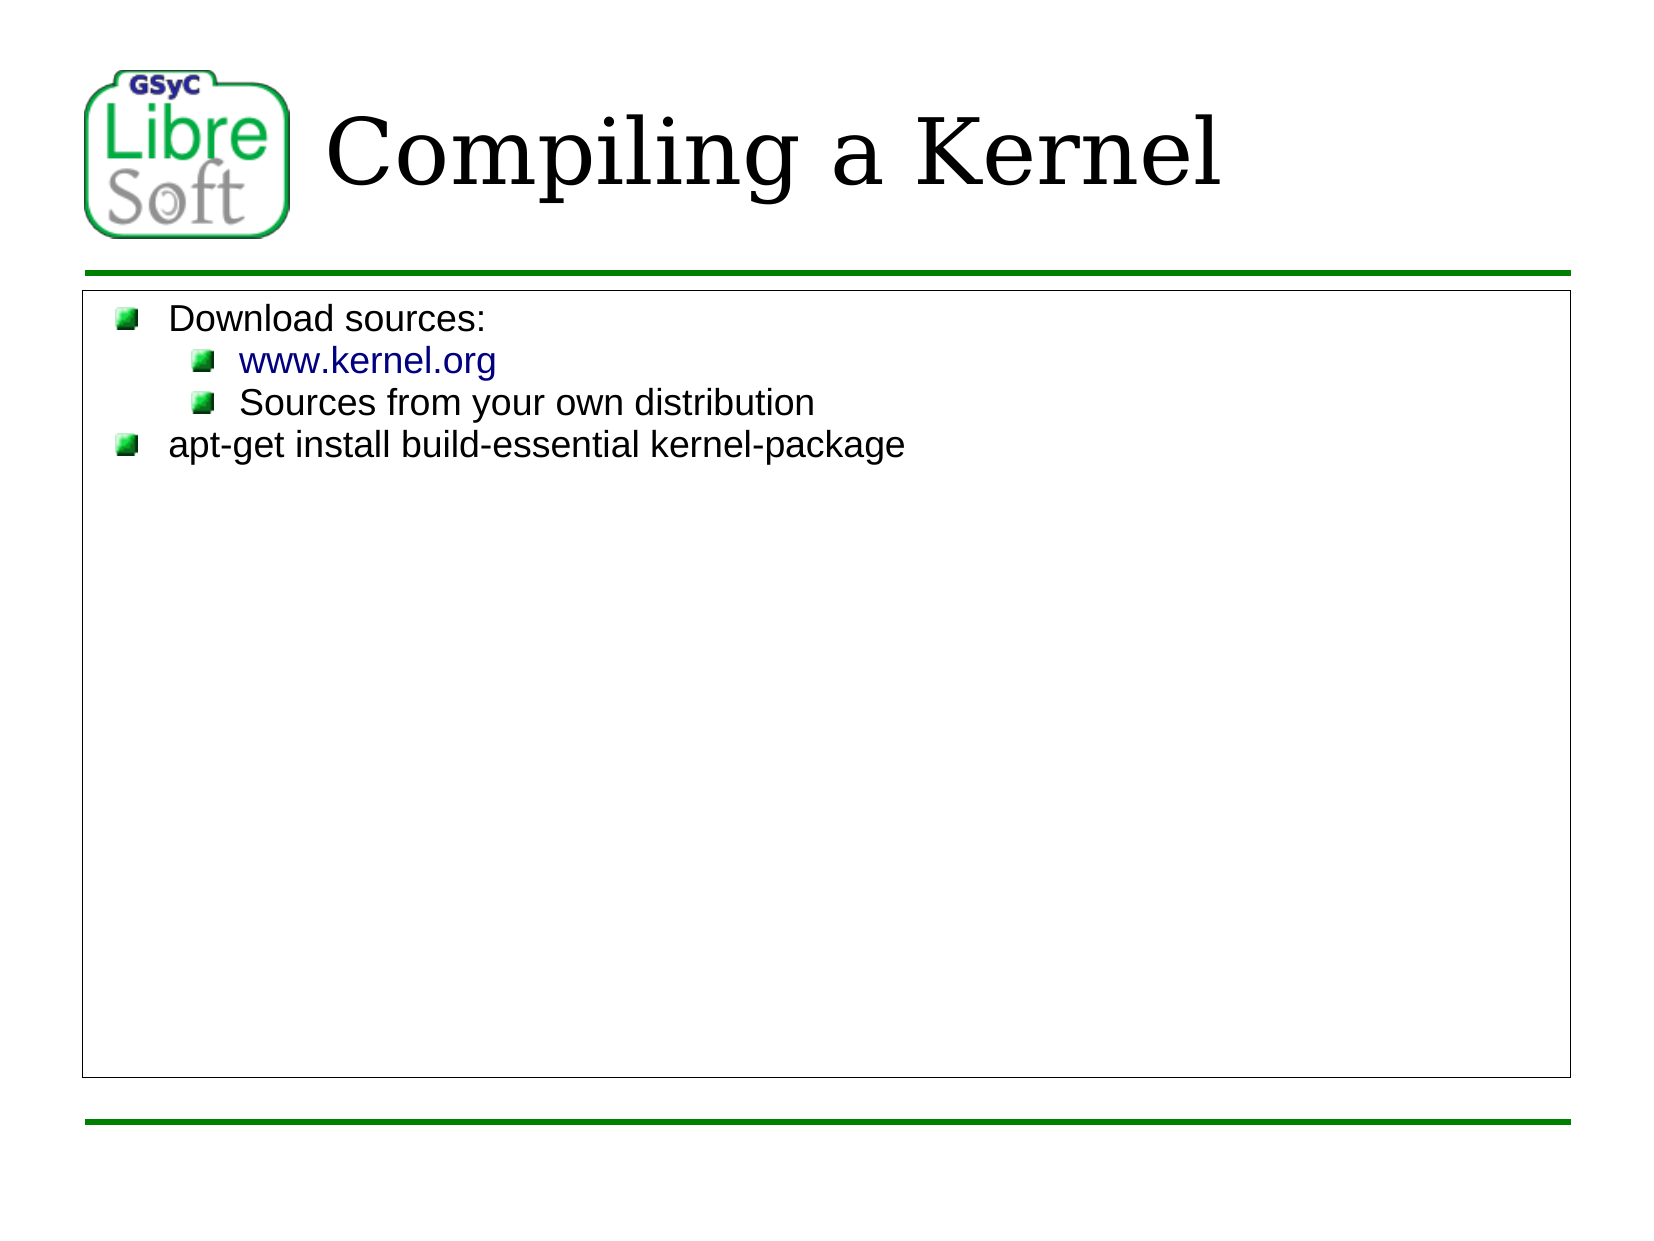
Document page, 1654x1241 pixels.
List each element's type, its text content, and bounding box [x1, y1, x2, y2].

picture [84, 70, 290, 239]
list Download sources: www.kernel.org Sources from your own distribution apt-get install build-essential kernel-package [82, 290, 1571, 1078]
title Compiling a Kernel [324, 49, 1571, 257]
